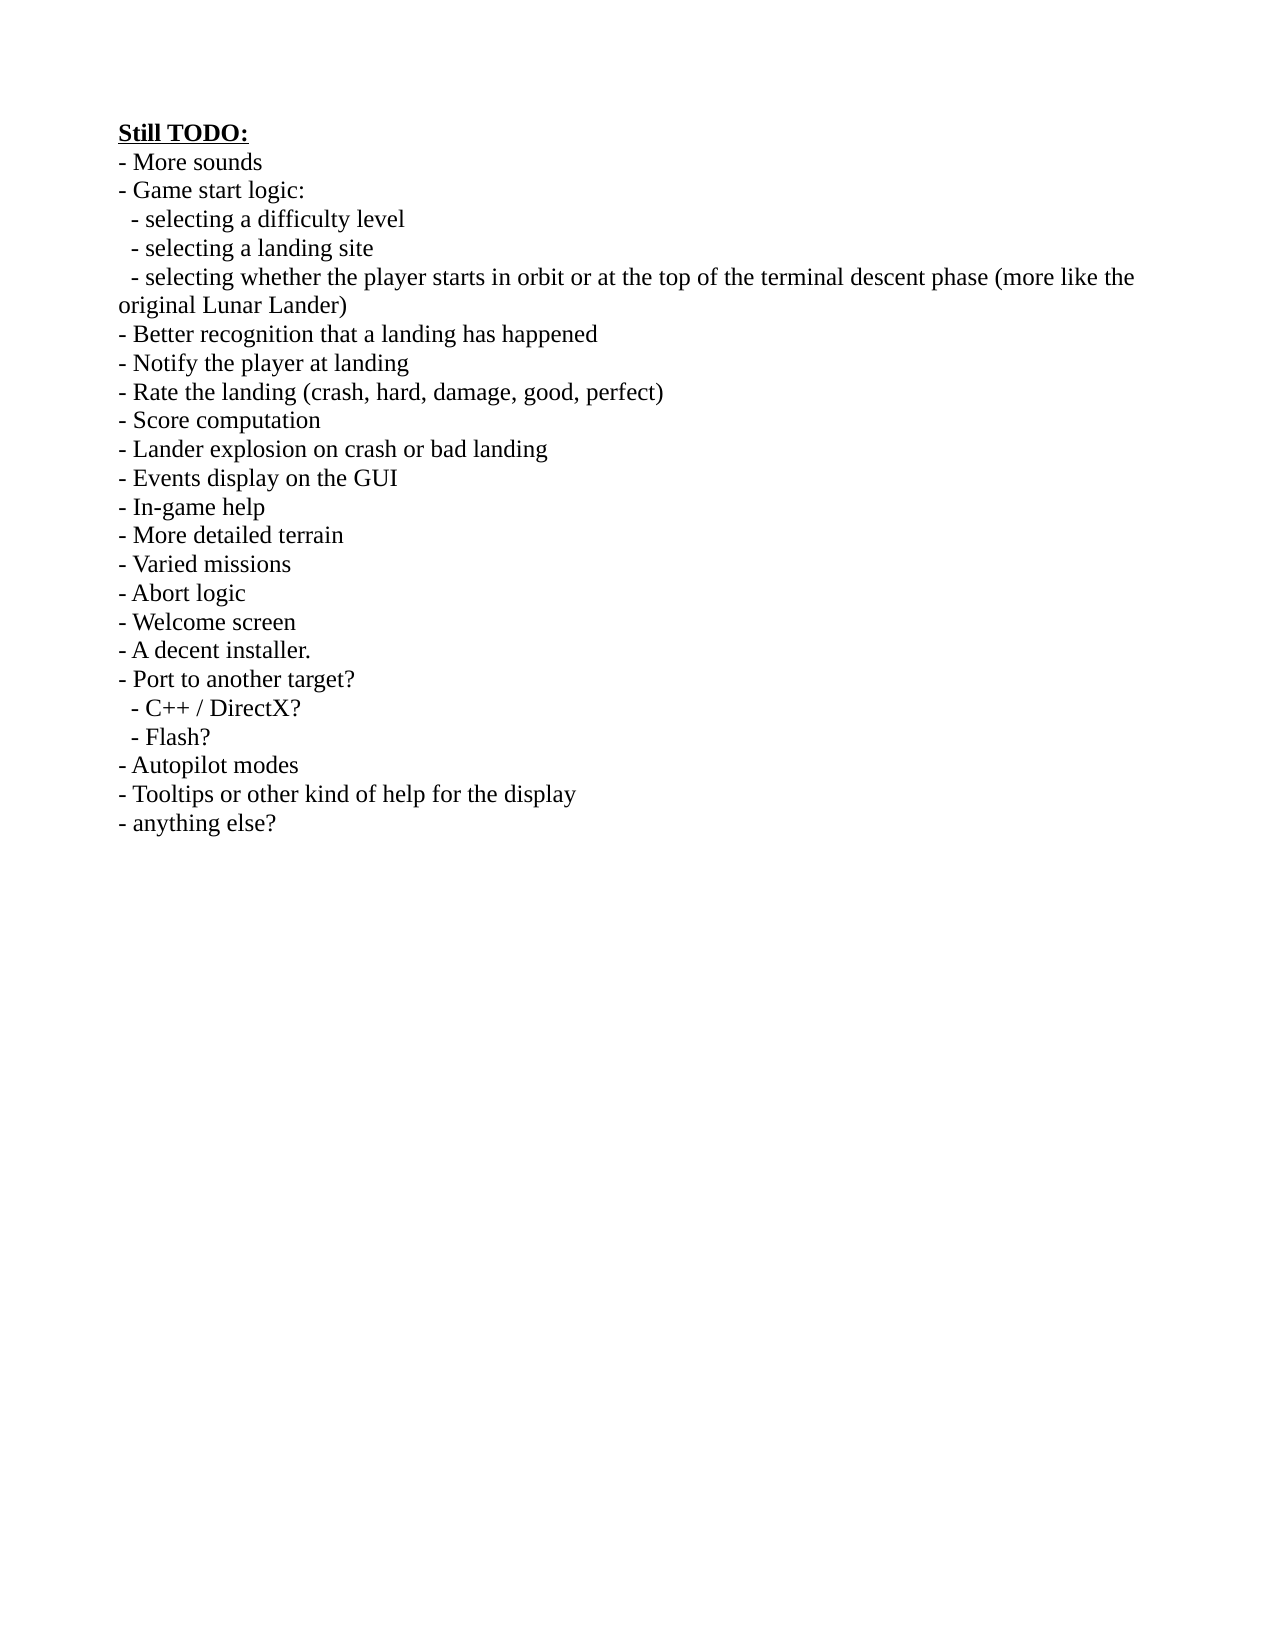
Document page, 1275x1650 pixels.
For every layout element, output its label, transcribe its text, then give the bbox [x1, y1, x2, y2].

text - Score computation [118, 406, 1157, 434]
text - A decent installer. [118, 636, 1157, 664]
text - Varied missions [118, 549, 1157, 578]
text - Lander explosion on crash or bad landing [118, 434, 1157, 463]
text - Notify the player at landing [118, 348, 1157, 377]
text - Rate the landing (crash, hard, damage, good, perfect) [118, 377, 1157, 406]
text - Game start logic: [118, 176, 1157, 204]
text - Events display on the GUI [118, 463, 1157, 492]
text - Abort logic [118, 578, 1157, 607]
text - C++ / DirectX? [118, 693, 1157, 722]
text Still TODO: [118, 118, 1157, 147]
text - More sounds [118, 147, 1157, 176]
text - selecting a landing site [118, 233, 1157, 262]
text - Port to another target? [118, 664, 1157, 693]
text - More detailed terrain [118, 521, 1157, 549]
text - selecting whether the player starts in orbit or at the top of the terminal descent phase (more like the original Lunar Lander) [118, 262, 1157, 319]
text - In-game help [118, 492, 1157, 521]
text - Better recognition that a landing has happened [118, 319, 1157, 348]
text - anything else? [118, 808, 1157, 837]
text - Flash? [118, 722, 1157, 751]
text - Welcome screen [118, 607, 1157, 636]
text - Tooltips or other kind of help for the display [118, 779, 1157, 808]
text - Autopilot modes [118, 751, 1157, 779]
text - selecting a difficulty level [118, 204, 1157, 233]
